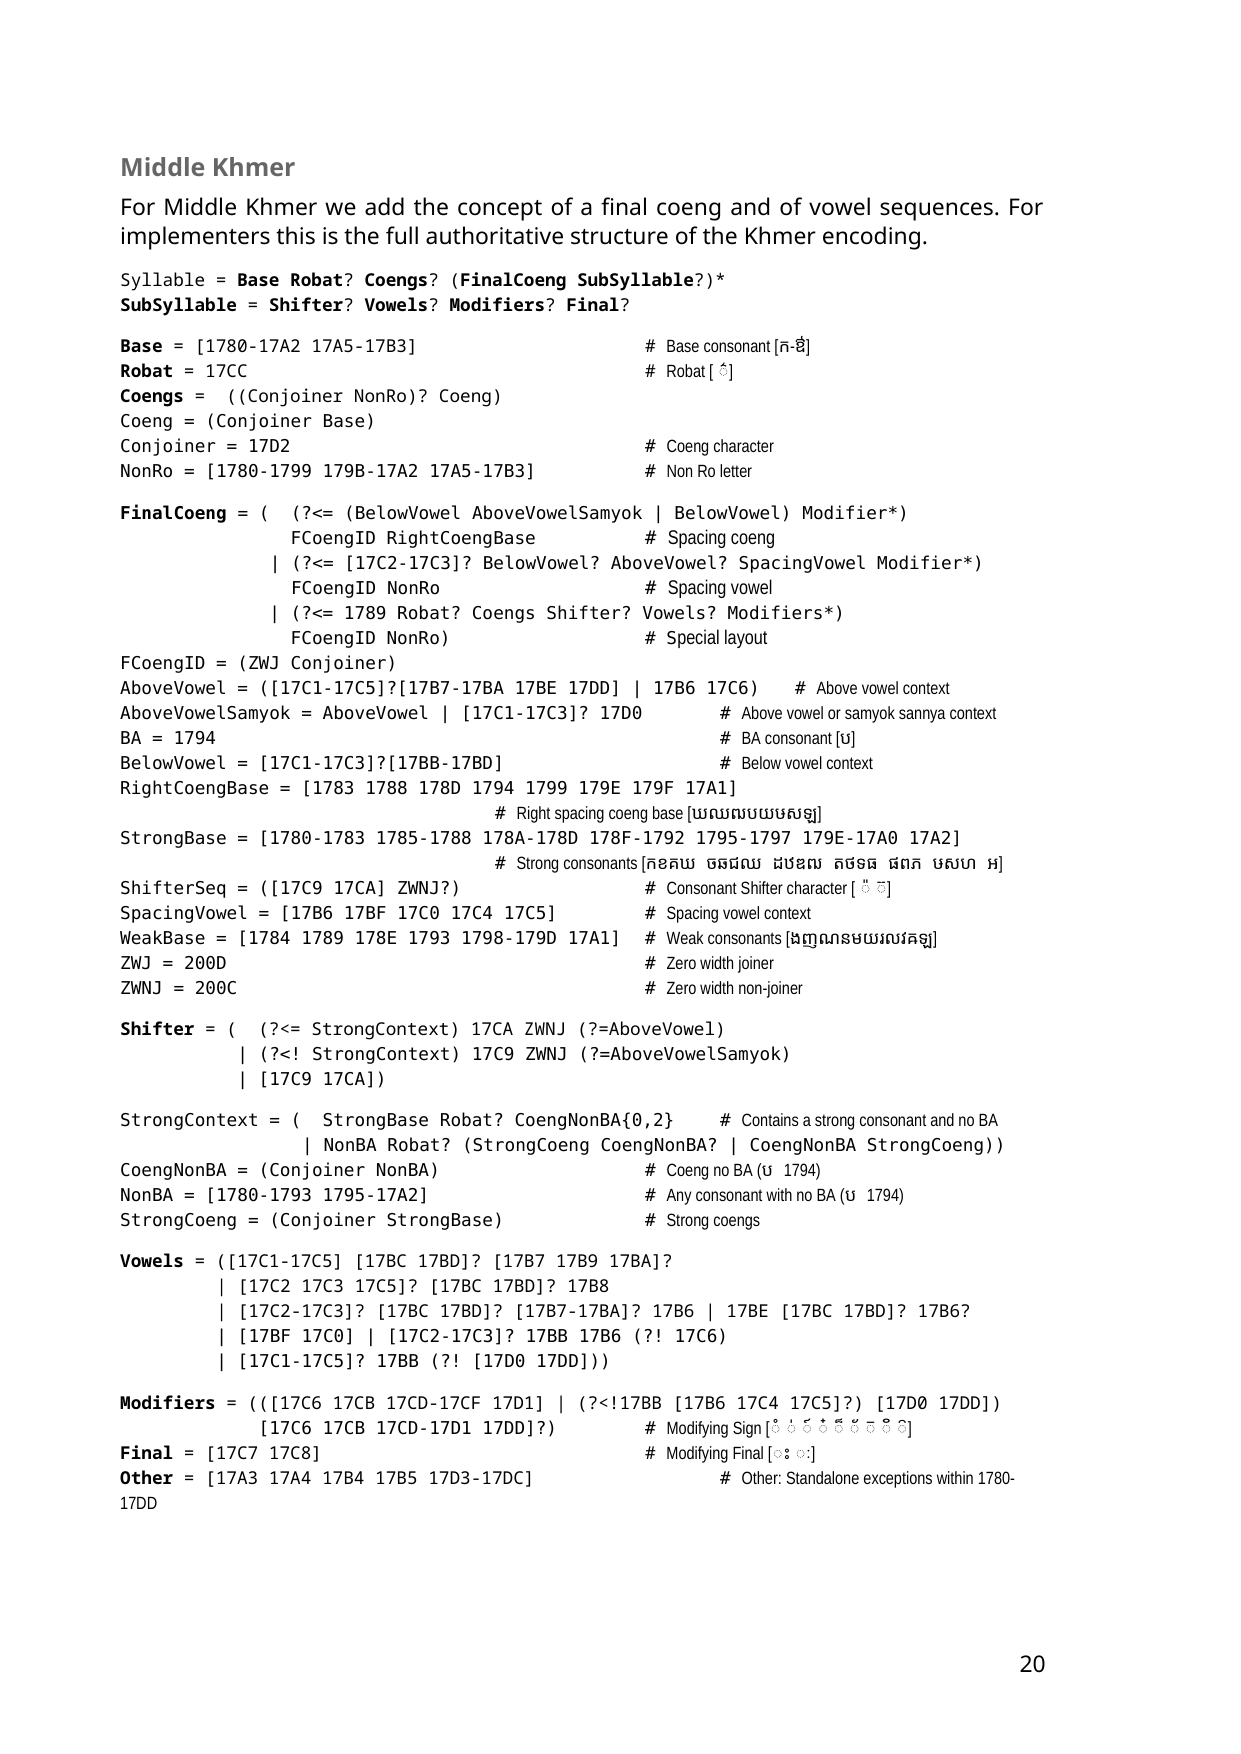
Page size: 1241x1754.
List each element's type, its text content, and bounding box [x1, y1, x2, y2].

text FinalCoeng = ( (?<= (BelowVowel AboveVowelSamyok | BelowVowel) Modifier*) FCoengID RightCoengBase # Spacing coeng | (?<= [17C2-17C3]? BelowVowel? AboveVowel? SpacingVowel Modifier*) FCoengID NonRo # Spacing vowel | (?<= 1789 Robat? Coengs Shifter? Vowels? Modifiers*) FCoengID NonRo) # Special layout FCoengID = (ZWJ Conjoiner) AboveVowel = ([17C1-17C5]?[17B7-17BA 17BE 17DD] | 17B6 17C6) # Above vowel context AboveVowelSamyok = AboveVowel | [17C1-17C3]? 17D0 # Above vowel or samyok sannya context BA = 1794 # BA consonant [ប] BelowVowel = [17C1-17C3]?[17BB-17BD] # Below vowel context RightCoengBase = [1783 1788 178D 1794 1799 179E 179F 17A1] # Right spacing coeng base [ឃឈឍបយឞសឡ] StrongBase = [1780-1783 1785-1788 178A-178D 178F-1792 1795-1797 179E-17A0 17A2] # Strong consonants [កខគឃ ចឆជឈ ដឋឌឍ តថទធ ផពភ ឞសហ អ] ShifterSeq = ([17C9 17CA] ZWNJ?) # Consonant Shifter character [ ៉ ៊] SpacingVowel = [17B6 17BF 17C0 17C4 17C5] # Spacing vowel context WeakBase = [1784 1789 178E 1793 1798-179D 17A1] # Weak consonants [ងញណនមយរលវឝឡ] ZWJ = 200D # Zero width joiner ZWNJ = 200C # Zero width non-joiner [120, 499, 1046, 999]
text Modifiers = (([17C6 17CB 17CD-17CF 17D1] | (?<!17BB [17B6 17C4 17C5]?) [17D0 17DD]) [17C6 17CB 17CD-17D1 17DD]?) # Modifying Sign [ំ ់ ៍ ៎ ៏ ័ ៑ ៓ ៝] Final = [17C7 17C8] # Modifying Final [ះ ៈ] Other = [17A3 17A4 17B4 17B5 17D3-17DC] # Other: Standalone exceptions within 1780-17DD [120, 1389, 1046, 1514]
text For Middle Khmer we add the concept of a final coeng and of vowel sequences. For implementers this is the full authoritative structure of the Khmer encoding. [120, 192, 1046, 250]
text Base = [1780-17A2 17A5-17B3] # Base consonant [ក-ឳ] Robat = 17CC # Robat [ ៌] Coengs = ((Conjoiner NonRo)? Coeng) Coeng = (Conjoiner Base) Conjoiner = 17D2 # Coeng character NonRo = [1780-1799 179B-17A2 17A5-17B3] # Non Ro letter [120, 333, 1046, 483]
text Shifter = ( (?<= StrongContext) 17CA ZWNJ (?=AboveVowel) | (?<! StrongContext) 17C9 ZWNJ (?=AboveVowelSamyok) | [17C9 17CA]) [120, 1015, 1046, 1090]
text Syllable = Base Robat? Coengs? (FinalCoeng SubSyllable?)* SubSyllable = Shifter? Vowels? Modifiers? Final? [120, 267, 1046, 317]
subtitle Middle Khmer [120, 149, 1046, 183]
text Vowels = ([17C1-17C5] [17BC 17BD]? [17B7 17B9 17BA]? | [17C2 17C3 17C5]? [17BC 17BD]? 17B8 | [17C2-17C3]? [17BC 17BD]? [17B7-17BA]? 17B6 | 17BE [17BC 17BD]? 17B6? | [17BF 17C0] | [17C2-17C3]? 17BB 17B6 (?! 17C6) | [17C1-17C5]? 17BB (?! [17D0 17DD])) [120, 1248, 1046, 1373]
text StrongContext = ( StrongBase Robat? CoengNonBA{0,2} # Contains a strong consonant and no BA | NonBA Robat? (StrongCoeng CoengNonBA? | CoengNonBA StrongCoeng)) CoengNonBA = (Conjoiner NonBA) # Coeng no BA (ប 1794) NonBA = [1780-1793 1795-17A2] # Any consonant with no BA (ប 1794) StrongCoeng = (Conjoiner StrongBase) # Strong coengs [120, 1107, 1046, 1232]
